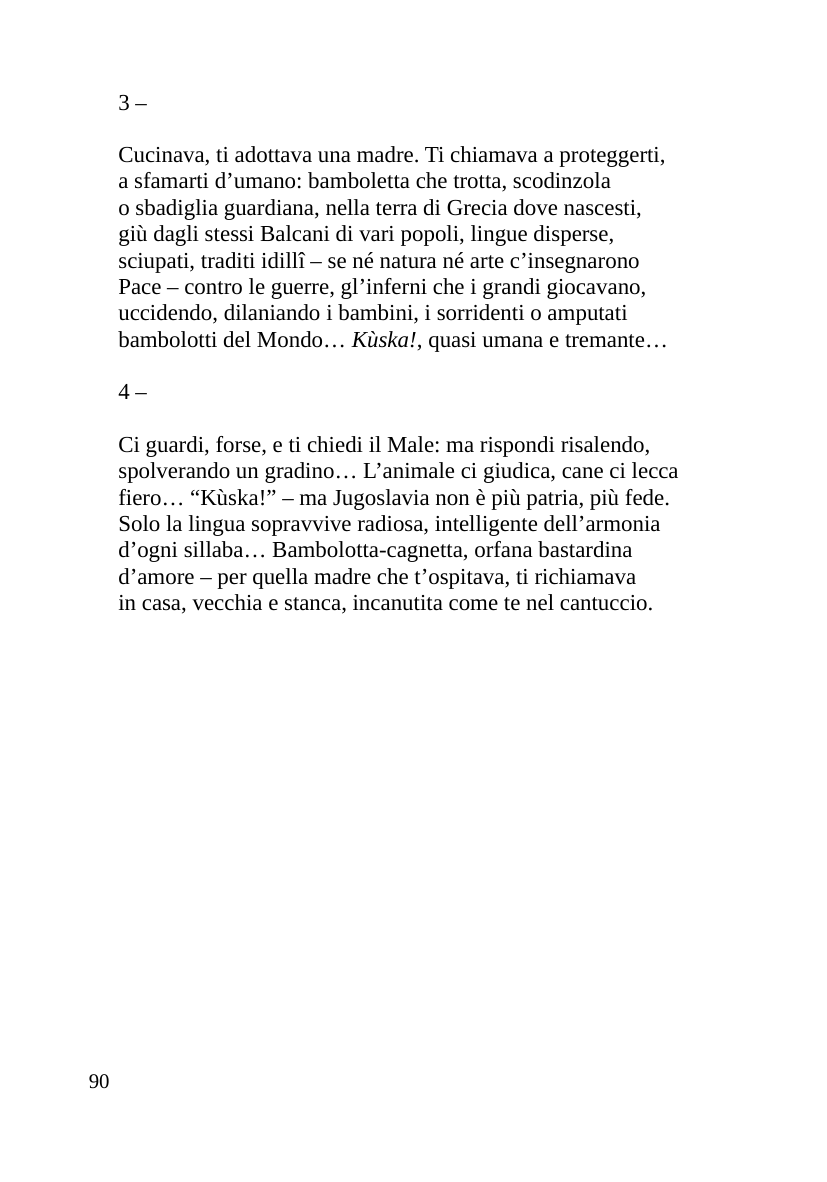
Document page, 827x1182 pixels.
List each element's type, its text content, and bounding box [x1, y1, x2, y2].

text o sbadiglia guardiana, nella terra di Grecia dove nascesti, [88, 194, 738, 220]
text Cucinava, ti adottava una madre. Ti chiamava a proteggerti, [88, 141, 738, 168]
text sciupati, traditi idillî – se né natura né arte c’insegnarono [88, 247, 738, 273]
text Pace – contro le guerre, gl’inferni che i grandi giocavano, [88, 273, 738, 299]
text spolverando un gradino… L’animale ci giudica, cane ci lecca [88, 457, 738, 484]
text 3 – [88, 88, 738, 115]
text Ci guardi, forse, e ti chiedi il Male: ma rispondi risalendo, [88, 431, 738, 457]
text fiero… “Kùska!” – ma Jugoslavia non è più patria, più fede. [88, 484, 738, 510]
text d’ogni sillaba… Bambolotta-cagnetta, orfana bastardina [88, 537, 738, 563]
text bambolotti del Mondo… Kùska!, quasi umana e tremante… [88, 326, 738, 352]
text 4 – [88, 378, 738, 405]
text giù dagli stessi Balcani di vari popoli, lingue disperse, [88, 220, 738, 247]
text uccidendo, dilaniando i bambini, i sorridenti o amputati [88, 299, 738, 326]
text Solo la lingua sopravvive radiosa, intelligente dell’armonia [88, 510, 738, 537]
text d’amore – per quella madre che t’ospitava, ti richiamava [88, 563, 738, 589]
text a sfamarti d’umano: bamboletta che trotta, scodinzola [88, 168, 738, 194]
text in casa, vecchia e stanca, incanutita come te nel cantuccio. [88, 589, 738, 616]
